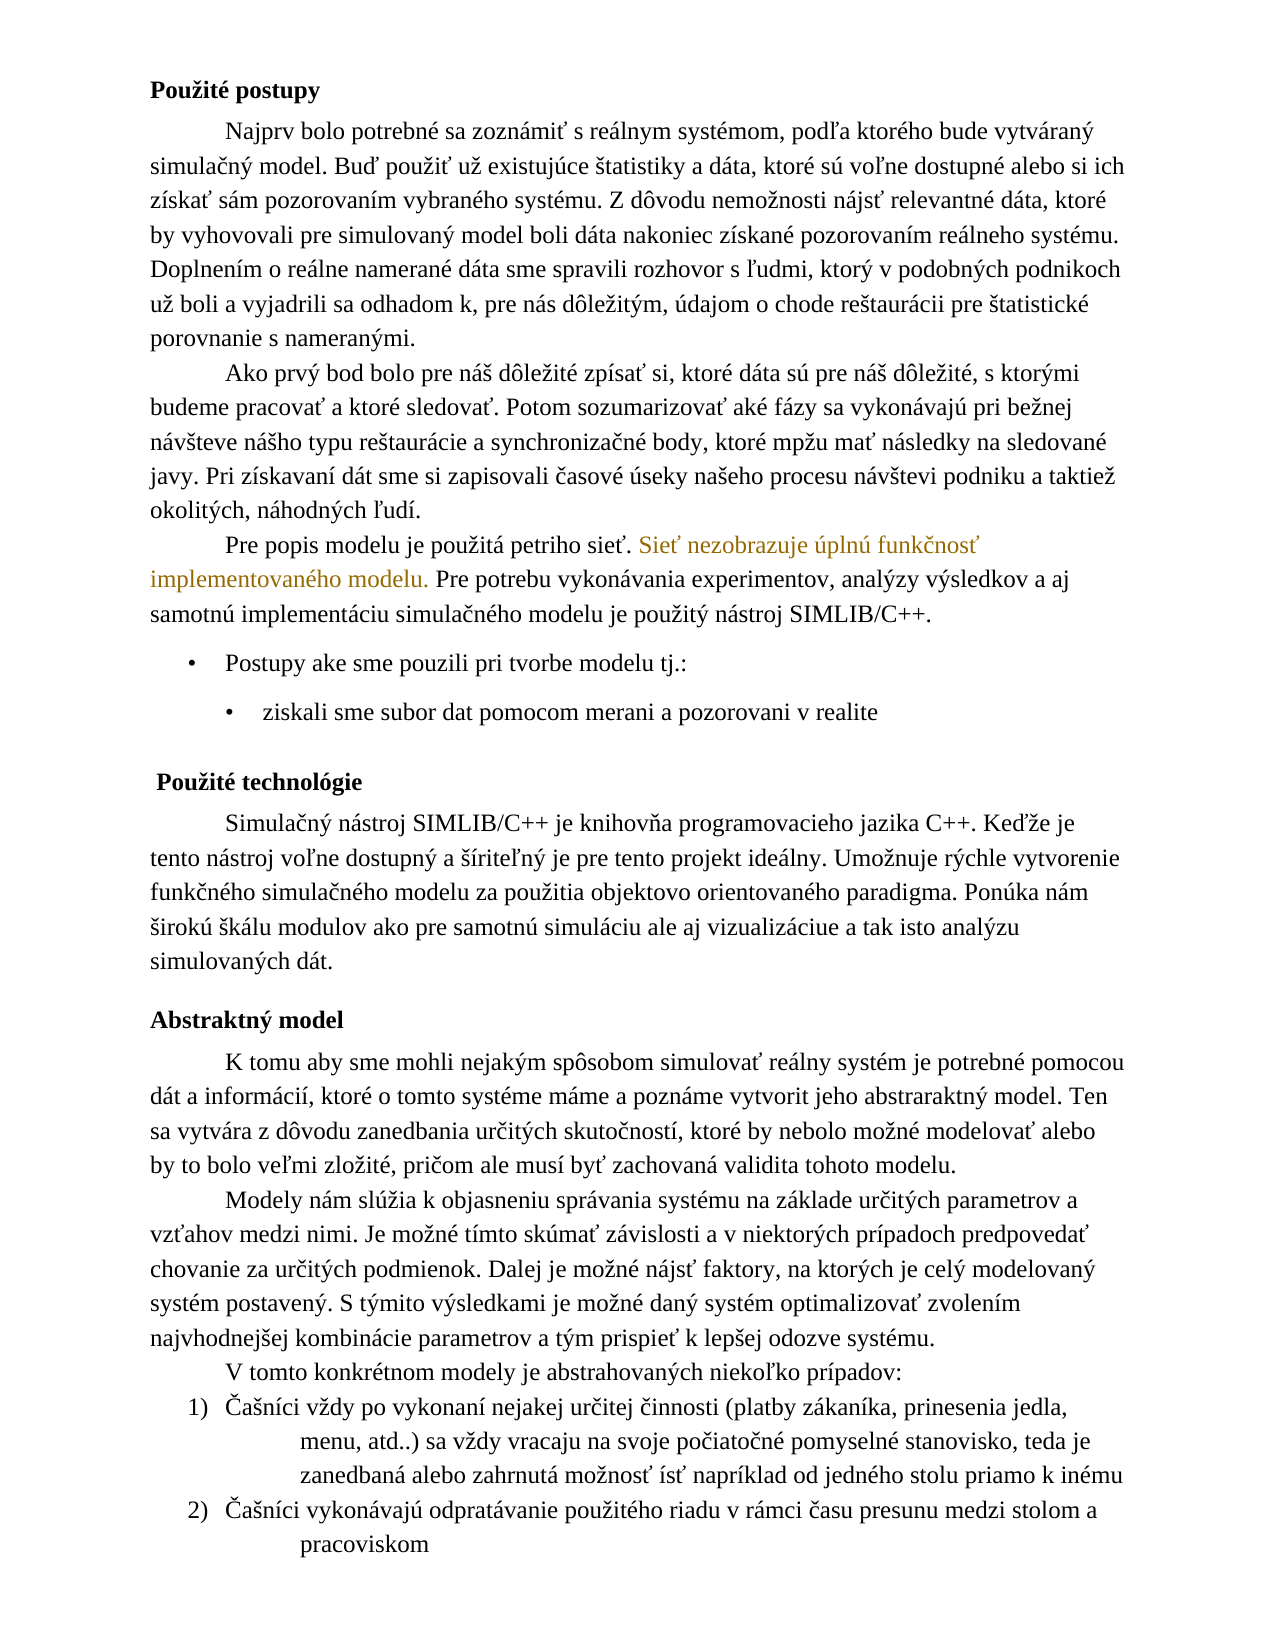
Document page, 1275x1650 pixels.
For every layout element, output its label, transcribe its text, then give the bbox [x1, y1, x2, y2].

text Použité postupy [150, 75, 1125, 104]
text Ako prvý bod bolo pre náš dôležité zpísať si, ktoré dáta sú pre náš dôležité, s ktorými budeme pracovať a ktoré sledovať. Potom sozumarizovať aké fázy sa vykonávajú pri bežnej návšteve nášho typu reštaurácie a synchronizačné body, ktoré mpžu mať následky na sledované javy. Pri získavaní dát sme si zapisovali časové úseky našeho procesu návštevi podniku a taktiež okolitých, náhodných ľudí. [150, 358, 1125, 524]
list Postupy ake sme pouzili pri tvorbe modelu tj.: [187, 648, 1125, 677]
text Pre popis modelu je použitá petriho sieť. Sieť nezobrazuje úplnú funkčnosť implementovaného modelu. Pre potrebu vykonávania experimentov, analýzy výsledkov a aj samotnú implementáciu simulačného modelu je použitý nástroj SIMLIB/C++. [150, 530, 1125, 628]
text V tomto konkrétnom modely je abstrahovaných niekoľko prípadov: [150, 1357, 1125, 1386]
text K tomu aby sme mohli nejakým spôsobom simulovať reálny systém je potrebné pomocou dát a informácií, ktoré o tomto systéme máme a poznáme vytvorit jeho abstraraktný model. Ten sa vytvára z dôvodu zanedbania určitých skutočností, ktoré by nebolo možné modelovať alebo by to bolo veľmi zložité, pričom ale musí byť zachovaná validita tohoto modelu. [150, 1047, 1125, 1179]
list ziskali sme subor dat pomocom merani a pozorovani v realite [225, 697, 1125, 726]
list Čašníci vykonávajú odpratávanie použitého riadu v rámci času presunu medzi stolom a pracoviskom [187, 1495, 1125, 1558]
text Použité technológie [150, 767, 1125, 796]
text Abstraktný model [150, 1006, 1125, 1034]
text Modely nám slúžia k objasneniu správania systému na základe určitých parametrov a vzťahov medzi nimi. Je možné tímto skúmať závislosti a v niektorých prípadoch predpovedať chovanie za určitých podmienok. Dalej je možné nájsť faktory, na ktorých je celý modelovaný systém postavený. S týmito výsledkami je možné daný systém optimalizovať zvolením najvhodnejšej kombinácie parametrov a tým prispieť k lepšej odozve systému. [150, 1185, 1125, 1351]
text Najprv bolo potrebné sa zoznámiť s reálnym systémom, podľa ktorého bude vytváraný simulačný model. Buď použiť už existujúce štatistiky a dáta, ktoré sú voľne dostupné alebo si ich získať sám pozorovaním vybraného systému. Z dôvodu nemožnosti nájsť relevantné dáta, ktoré by vyhovovali pre simulovaný model boli dáta nakoniec získané pozorovaním reálneho systému. Doplnením o reálne namerané dáta sme spravili rozhovor s ľudmi, ktorý v podobných podnikoch už boli a vyjadrili sa odhadom k, pre nás dôležitým, údajom o chode reštaurácii pre štatistické porovnanie s nameranými. [150, 116, 1125, 352]
list Čašníci vždy po vykonaní nejakej určitej činnosti (platby zákaníka, prinesenia jedla, menu, atd..) sa vždy vracaju na svoje počiatočné pomyselné stanovisko, teda je zanedbaná alebo zahrnutá možnosť ísť napríklad od jedného stolu priamo k inému [187, 1392, 1125, 1489]
text Simulačný nástroj SIMLIB/C++ je knihovňa programovacieho jazika C++. Keďže je tento nástroj voľne dostupný a šíriteľný je pre tento projekt ideálny. Umožnuje rýchle vytvorenie funkčného simulačného modelu za použitia objektovo orientovaného paradigma. Ponúka nám širokú škálu modulov ako pre samotnú simuláciu ale aj vizualizáciue a tak isto analýzu simulovaných dát. [150, 808, 1125, 975]
